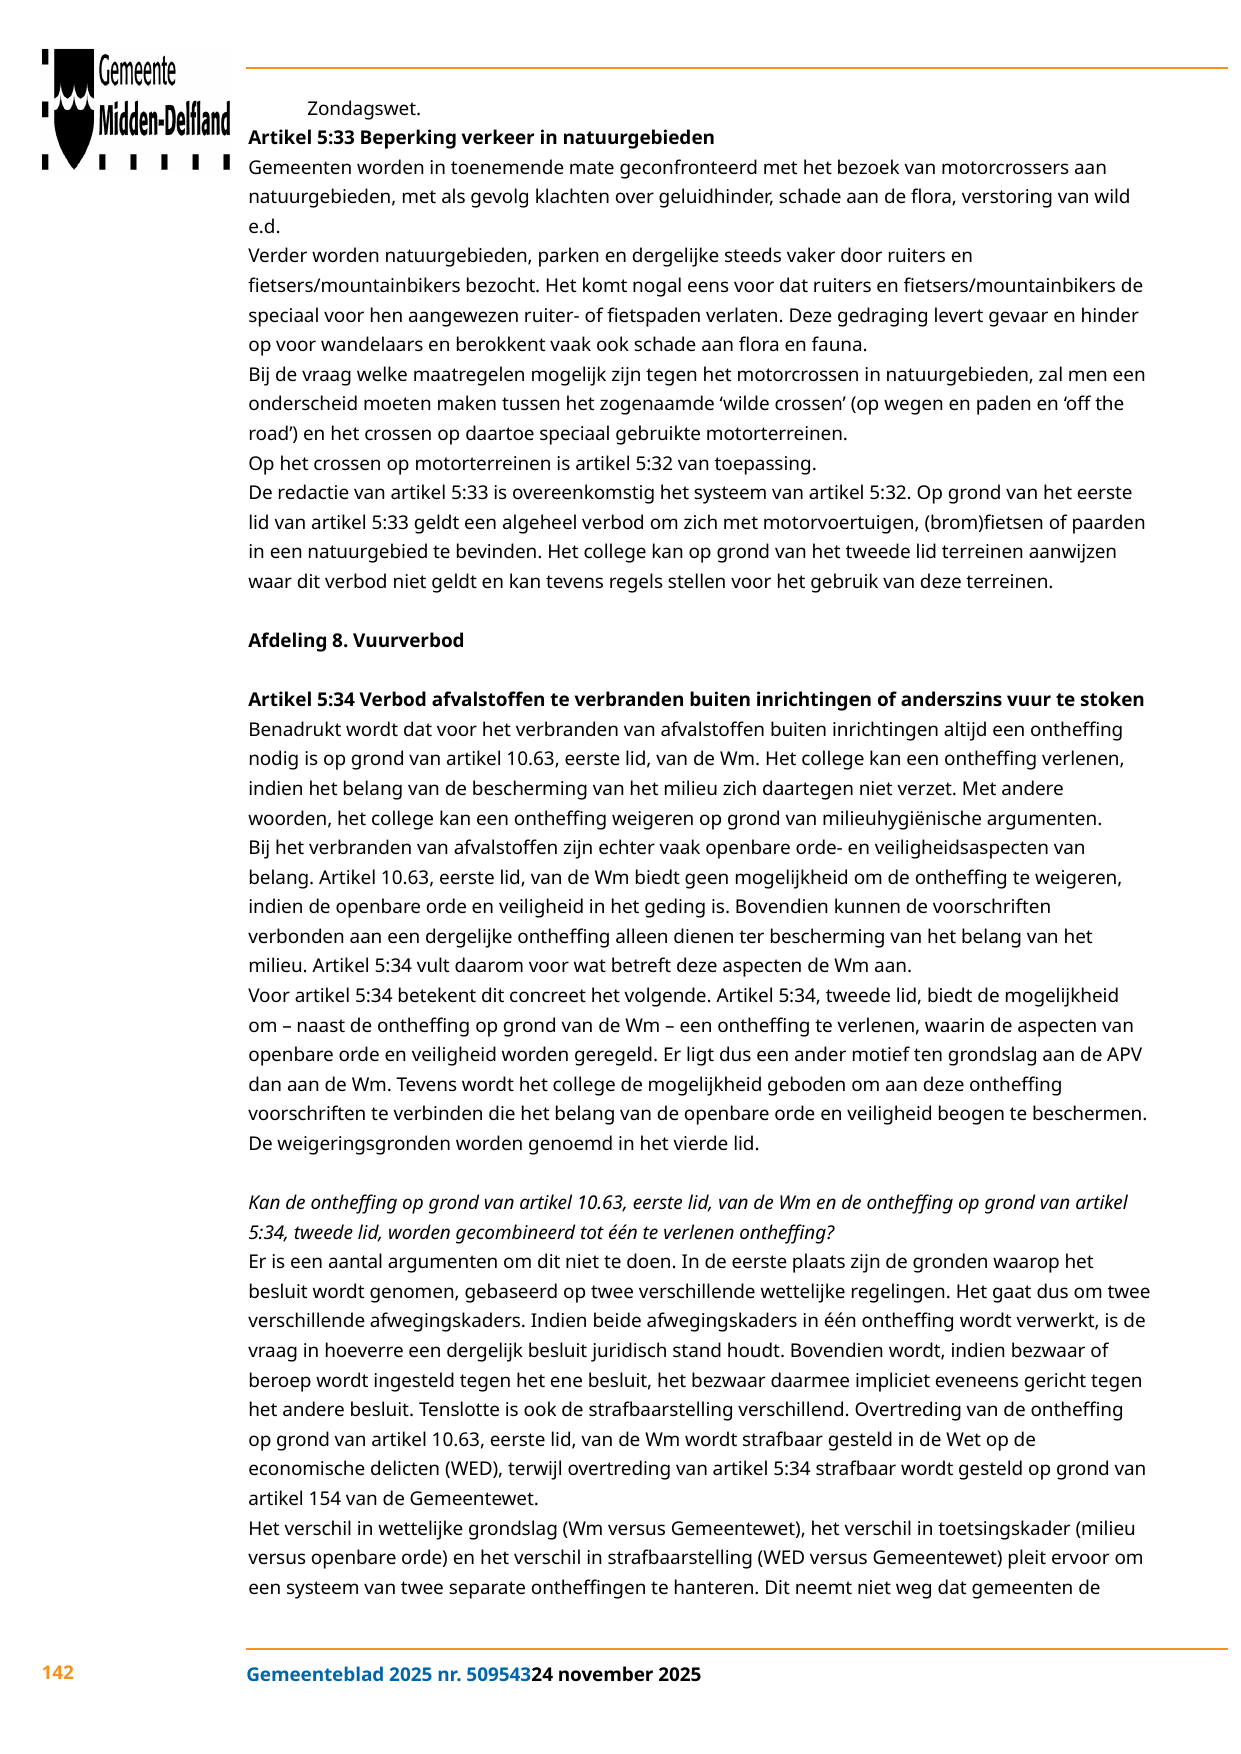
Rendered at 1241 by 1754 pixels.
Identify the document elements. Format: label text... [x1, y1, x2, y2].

text Bij de vraag welke maatregelen mogelijk zijn tegen het motorcrossen in natuurgebieden, zal men een onderscheid moeten maken tussen het zogenaamde ‘wilde crossen’ (op wegen en paden en ‘off the road’) en het crossen op daartoe speciaal gebruikte motorterreinen. [248, 361, 1152, 446]
text Gemeenten worden in toenemende mate geconfronteerd met het bezoek van motorcrossers aan natuurgebieden, met als gevolg klachten over geluidhinder, schade aan de flora, verstoring van wild e.d. [248, 154, 1152, 239]
text Voor artikel 5:34 betekent dit concreet het volgende. Artikel 5:34, tweede lid, biedt de mogelijkheid om – naast de ontheffing op grond van de Wm – een ontheffing te verlenen, waarin de aspecten van openbare orde en veiligheid worden geregeld. Er ligt dus een ander motief ten grondslag aan de APV dan aan de Wm. Tevens wordt het college de mogelijkheid geboden om aan deze ontheffing voorschriften te verbinden die het belang van de openbare orde en veiligheid beogen te beschermen. De weigeringsgronden worden genoemd in het vierde lid. [248, 982, 1152, 1156]
text Afdeling 8. Vuurverbod [248, 627, 1152, 653]
picture [41, 47, 231, 172]
text Kan de ontheffing op grond van artikel 10.63, eerste lid, van de Wm en de ontheffing op grond van artikel 5:34, tweede lid, worden gecombineerd tot één te verlenen ontheffing? [248, 1189, 1152, 1245]
text Op het crossen op motorterreinen is artikel 5:32 van toepassing. [248, 450, 1152, 476]
list Zondagswet. [248, 95, 1152, 121]
text Artikel 5:33 Beperking verkeer in natuurgebieden [248, 124, 1152, 150]
text Benadrukt wordt dat voor het verbranden van afvalstoffen buiten inrichtingen altijd een ontheffing nodig is op grond van artikel 10.63, eerste lid, van de Wm. Het college kan een ontheffing verlenen, indien het belang van de bescherming van het milieu zich daartegen niet verzet. Met andere woorden, het college kan een ontheffing weigeren op grond van milieuhygiënische argumenten. [248, 716, 1152, 831]
text De redactie van artikel 5:33 is overeenkomstig het systeem van artikel 5:32. Op grond van het eerste lid van artikel 5:33 geldt een algeheel verbod om zich met motorvoertuigen, (brom)fietsen of paarden in een natuurgebied te bevinden. Het college kan op grond van het tweede lid terreinen aanwijzen waar dit verbod niet geldt en kan tevens regels stellen voor het gebruik van deze terreinen. [248, 479, 1152, 594]
text Artikel 5:34 Verbod afvalstoffen te verbranden buiten inrichtingen of anderszins vuur te stoken [248, 686, 1152, 712]
text Het verschil in wettelijke grondslag (Wm versus Gemeentewet), het verschil in toetsingskader (milieu versus openbare orde) en het verschil in strafbaarstelling (WED versus Gemeentewet) pleit ervoor om een systeem van twee separate ontheffingen te hanteren. Dit neemt niet weg dat gemeenten de [248, 1515, 1152, 1600]
text Er is een aantal argumenten om dit niet te doen. In de eerste plaats zijn de gronden waarop het besluit wordt genomen, gebaseerd op twee verschillende wettelijke regelingen. Het gaat dus om twee verschillende afwegingskaders. Indien beide afwegingskaders in één ontheffing wordt verwerkt, is de vraag in hoeverre een dergelijk besluit juridisch stand houdt. Bovendien wordt, indien bezwaar of beroep wordt ingesteld tegen het ene besluit, het bezwaar daarmee impliciet eveneens gericht tegen het andere besluit. Tenslotte is ook de strafbaarstelling verschillend. Overtreding van de ontheffing op grond van artikel 10.63, eerste lid, van de Wm wordt strafbaar gesteld in de Wet op de economische delicten (WED), terwijl overtreding van artikel 5:34 strafbaar wordt gesteld op grond van artikel 154 van de Gemeentewet. [248, 1248, 1152, 1511]
text Bij het verbranden van afvalstoffen zijn echter vaak openbare orde- en veiligheidsaspecten van belang. Artikel 10.63, eerste lid, van de Wm biedt geen mogelijkheid om de ontheffing te weigeren, indien de openbare orde en veiligheid in het geding is. Bovendien kunnen de voorschriften verbonden aan een dergelijke ontheffing alleen dienen ter bescherming van het belang van het milieu. Artikel 5:34 vult daarom voor wat betreft deze aspecten de Wm aan. [248, 834, 1152, 978]
text Verder worden natuurgebieden, parken en dergelijke steeds vaker door ruiters en fietsers/mountainbikers bezocht. Het komt nogal eens voor dat ruiters en fietsers/mountainbikers de speciaal voor hen aangewezen ruiter- of fietspaden verlaten. Deze gedraging levert gevaar en hinder op voor wandelaars en berokkent vaak ook schade aan flora en fauna. [248, 243, 1152, 357]
